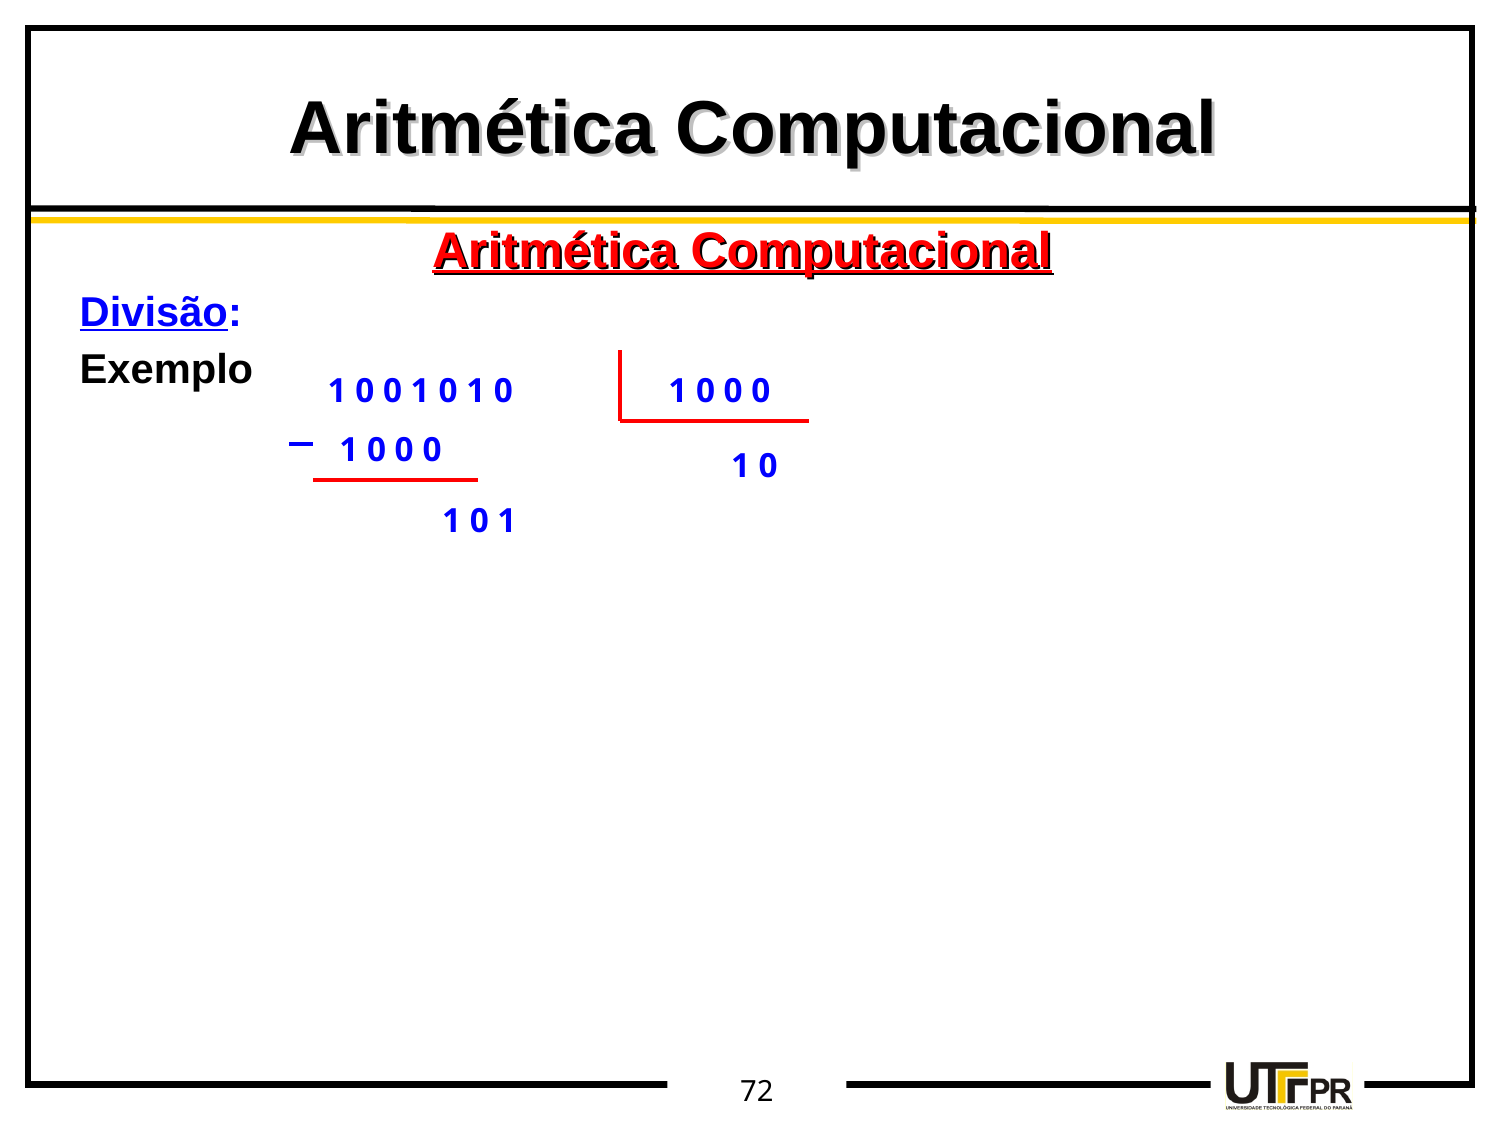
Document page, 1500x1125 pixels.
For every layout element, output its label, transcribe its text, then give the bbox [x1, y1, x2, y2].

picture [1225, 1062, 1353, 1110]
text_box 1 0 0 0 [324, 420, 457, 477]
title Aritmética Computacional [29, 85, 1477, 180]
text_box 1 0 [716, 436, 793, 492]
text_box 1 0 0 0 [653, 361, 786, 418]
list Aritmética Computacional Divisão: Exemplo [64, 220, 1419, 990]
text_box 1 0 1 [427, 491, 532, 548]
text_box 1 0 0 1 0 1 0 [312, 361, 609, 418]
